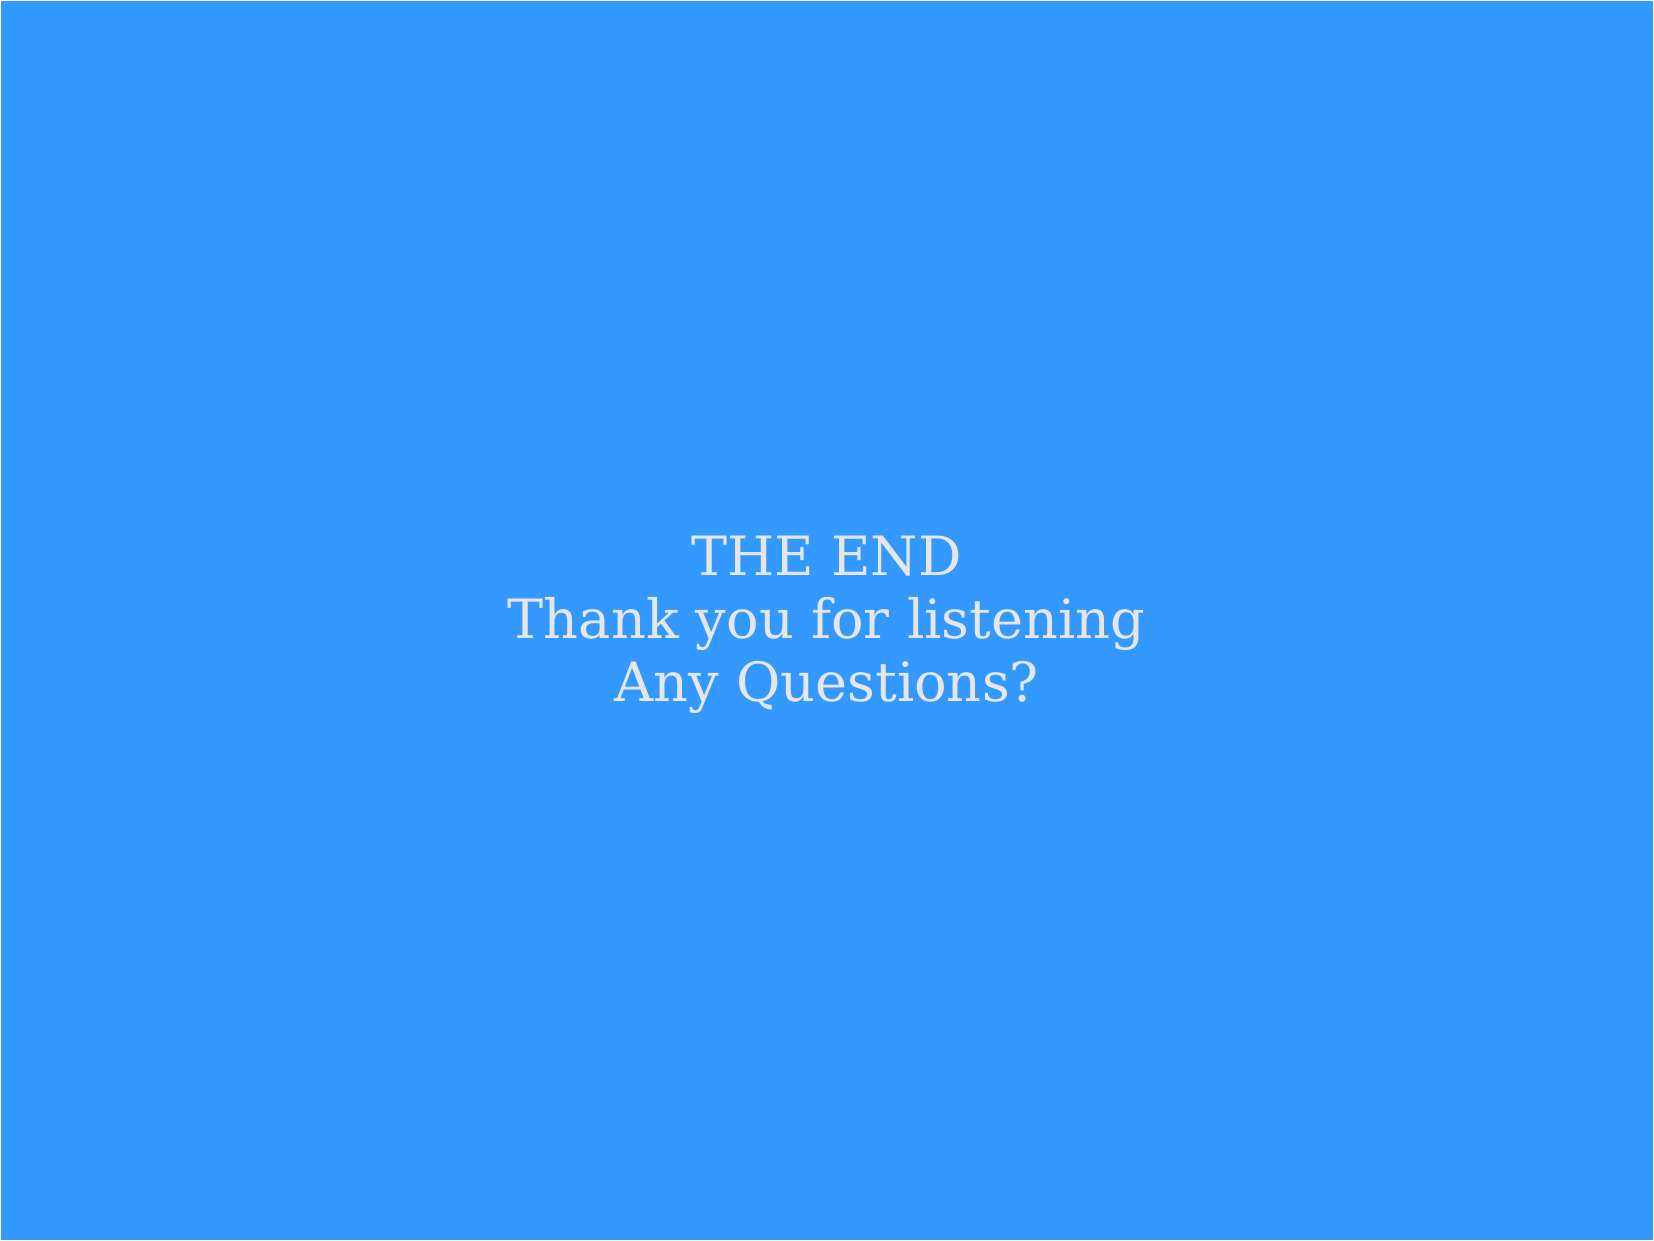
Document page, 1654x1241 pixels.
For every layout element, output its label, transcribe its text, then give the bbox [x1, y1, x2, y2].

text_box THE END Thank you for listening Any Questions? [0, 0, 1654, 1241]
